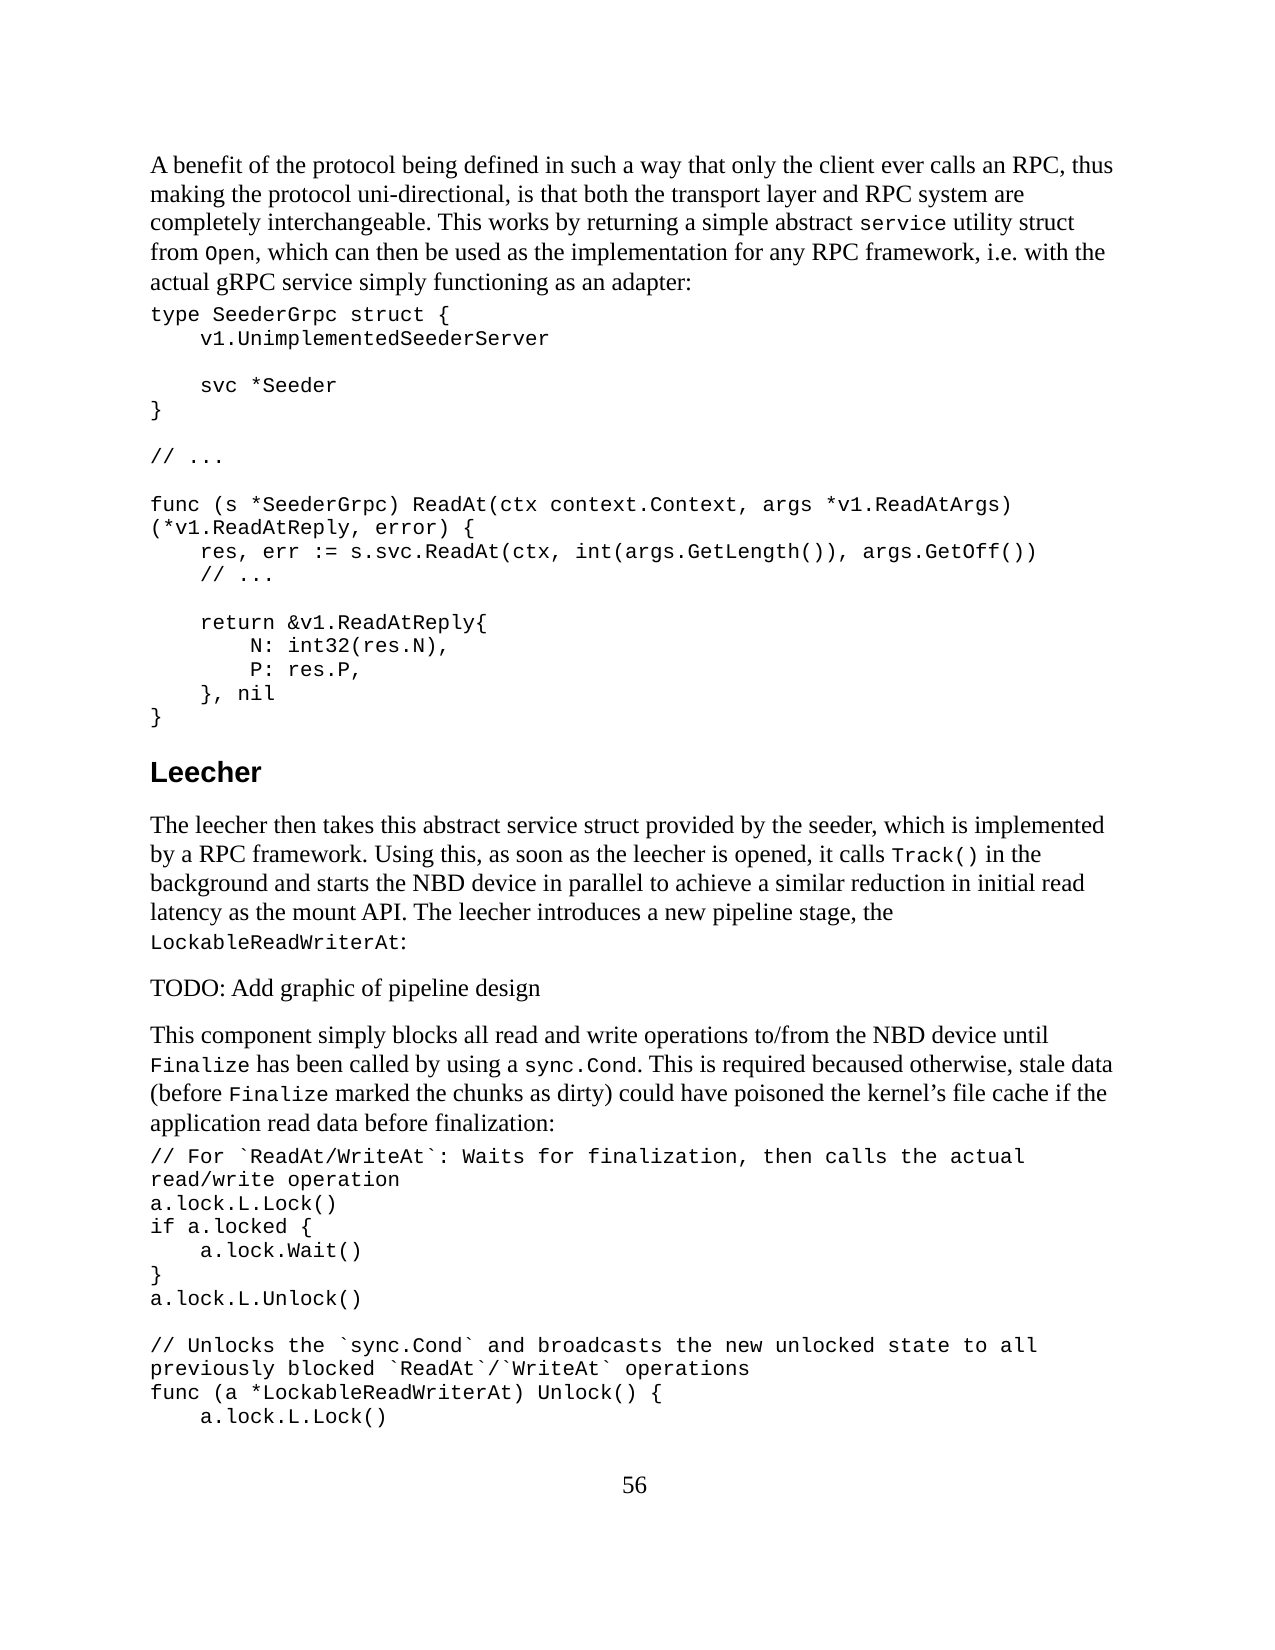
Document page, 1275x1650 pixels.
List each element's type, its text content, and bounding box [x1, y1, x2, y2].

text res, err := s.svc.ReadAt(ctx, int(args.GetLength()), args.GetOff()) [150, 541, 1125, 564]
text type SeederGrpc struct { [150, 304, 1125, 328]
text The leecher then takes this abstract service struct provided by the seeder, which is implemented by a RPC framework. Using this, as soon as the leecher is opened, it calls Track() in the background and starts the NBD device in parallel to achieve a similar reduction in initial read latency as the mount API. The leecher introduces a new pipeline stage, the LockableReadWriterAt: [150, 810, 1125, 955]
text a.lock.L.Lock() [150, 1406, 1125, 1429]
text if a.locked { [150, 1217, 1125, 1240]
text func (a *LockableReadWriterAt) Unlock() { [150, 1382, 1125, 1406]
text // For `ReadAt/WriteAt`: Waits for finalization, then calls the actual read/write operation [150, 1146, 1125, 1193]
text } [150, 706, 1125, 730]
text A benefit of the protocol being defined in such a way that only the client ever calls an RPC, thus making the protocol uni-directional, is that both the transport layer and RPC system are completely interchangeable. This works by returning a simple abstract service utility struct from Open, which can then be used as the implementation for any RPC framework, i.e. with the actual gRPC service simply functioning as an adapter: [150, 150, 1125, 295]
text This component simply blocks all read and write operations to/from the NBD device until Finalize has been called by using a sync.Cond. This is required becaused otherwise, stale data (before Finalize marked the chunks as dirty) could have poisoned the kernel’s file cache if the application read data before finalization: [150, 1020, 1125, 1137]
text // Unlocks the `sync.Cond` and broadcasts the new unlocked state to all previously blocked `ReadAt`/`WriteAt` operations [150, 1335, 1125, 1382]
text } [150, 399, 1125, 423]
subtitle Leecher [150, 755, 1125, 788]
text TODO: Add graphic of pipeline design [150, 973, 1125, 1002]
text v1.UnimplementedSeederServer [150, 328, 1125, 352]
text func (s *SeederGrpc) ReadAt(ctx context.Context, args *v1.ReadAtArgs) (*v1.ReadAtReply, error) { [150, 493, 1125, 541]
text a.lock.L.Unlock() [150, 1287, 1125, 1311]
text return &v1.ReadAtReply{ [150, 612, 1125, 635]
text }, nil [150, 683, 1125, 706]
text // ... [150, 564, 1125, 588]
text // ... [150, 446, 1125, 470]
text P: res.P, [150, 659, 1125, 683]
text a.lock.Wait() [150, 1240, 1125, 1264]
text N: int32(res.N), [150, 635, 1125, 659]
text } [150, 1264, 1125, 1287]
text a.lock.L.Lock() [150, 1193, 1125, 1217]
text svc *Seeder [150, 375, 1125, 399]
